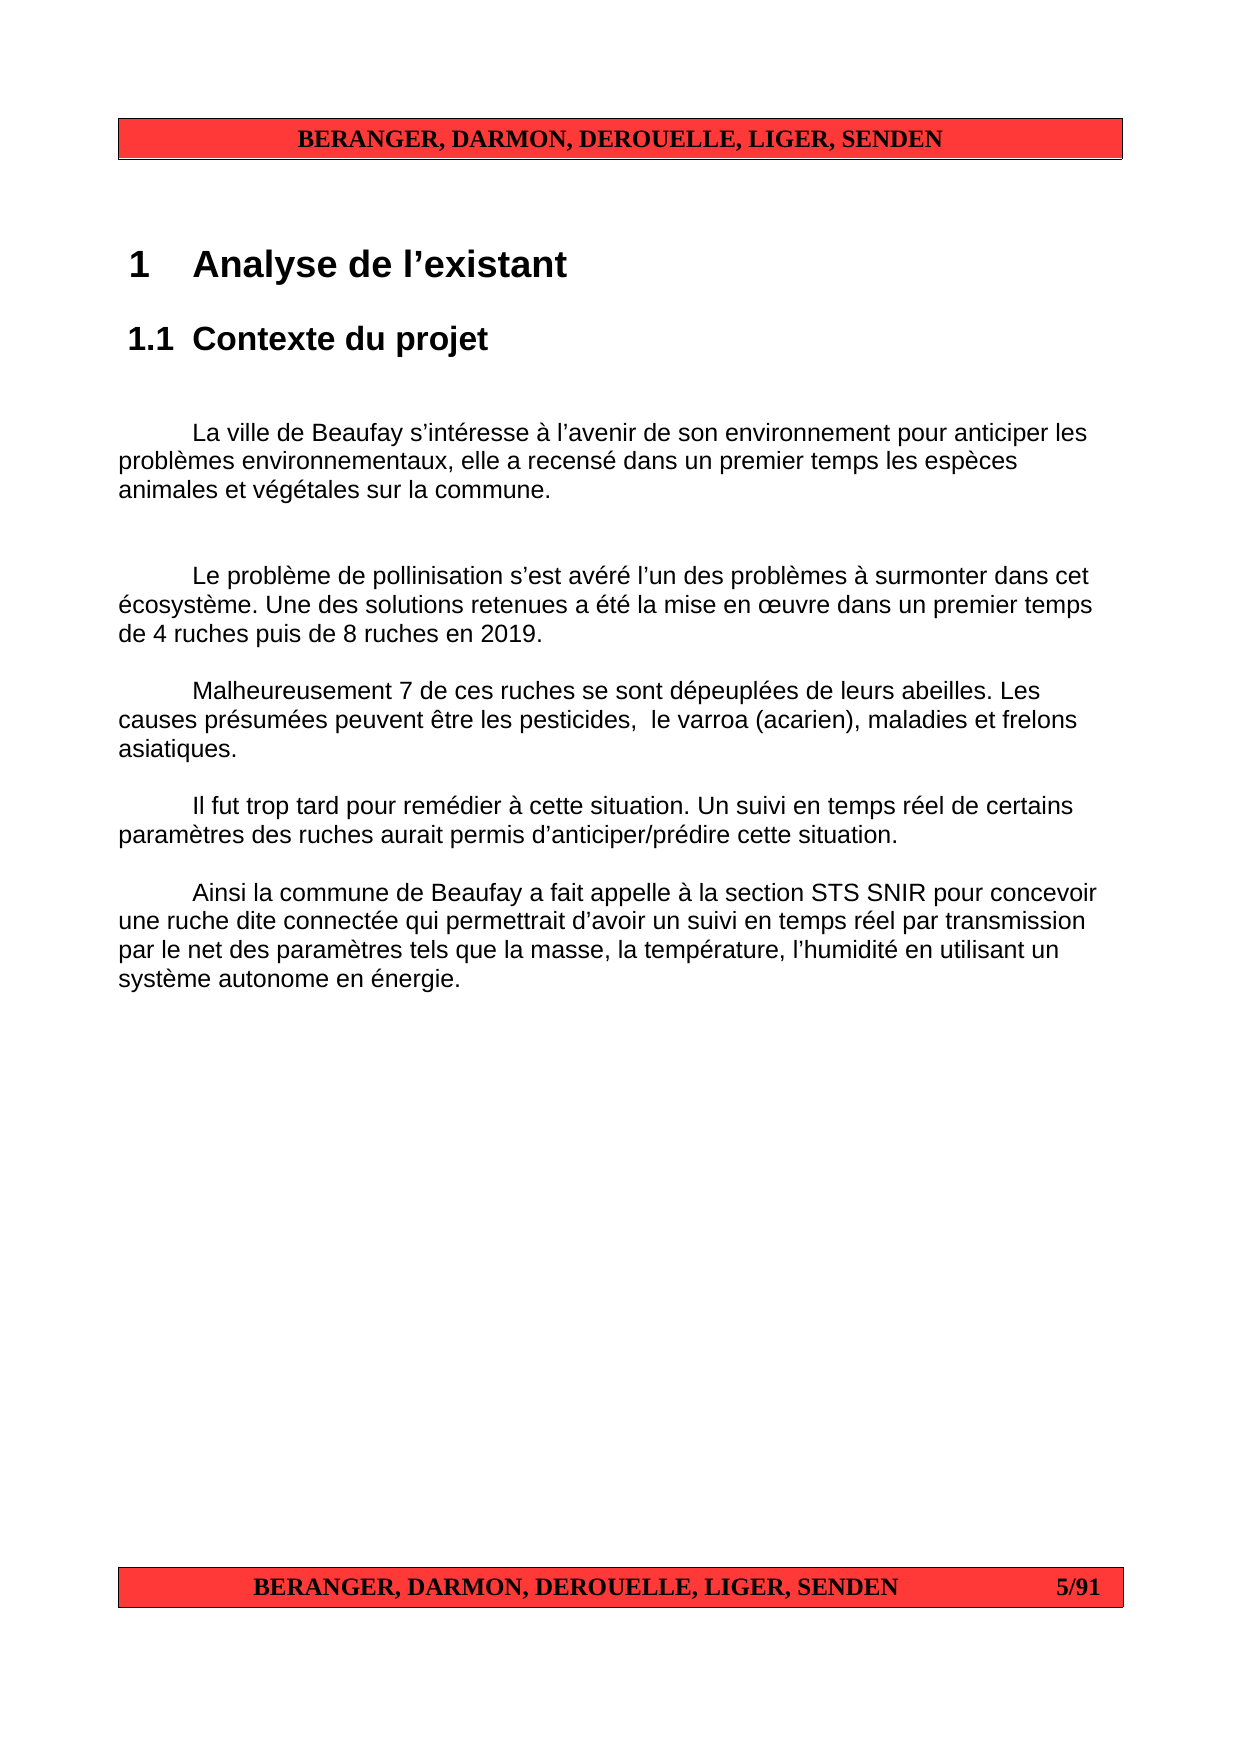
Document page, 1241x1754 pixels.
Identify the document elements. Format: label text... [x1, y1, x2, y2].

text La ville de Beaufay s’intéresse à l’avenir de son environnement pour anticiper les problèmes environnementaux, elle a recensé dans un premier temps les espèces animales et végétales sur la commune. [118, 417, 1122, 504]
text Malheureusement 7 de ces ruches se sont dépeuplées de leurs abeilles. Les causes présumées peuvent être les pesticides, le varroa (acarien), maladies et frelons asiatiques. [118, 676, 1122, 762]
text Ainsi la commune de Beaufay a fait appelle à la section STS SNIR pour concevoir une ruche dite connectée qui permettrait d’avoir un suivi en temps réel par transmission par le net des paramètres tels que la masse, la température, l’humidité en utilisant un système autonome en énergie. [118, 877, 1122, 992]
subtitle Contexte du projet [118, 319, 1122, 357]
text Il fut trop tard pour remédier à cette situation. Un suivi en temps réel de certains paramètres des ruches aurait permis d’anticiper/prédire cette situation. [118, 791, 1122, 849]
text Le problème de pollinisation s’est avéré l’un des problèmes à surmonter dans cet écosystème. Une des solutions retenues a été la mise en œuvre dans un premier temps de 4 ruches puis de 8 ruches en 2019. [118, 561, 1122, 647]
subtitle Analyse de l’existant [118, 242, 1122, 285]
